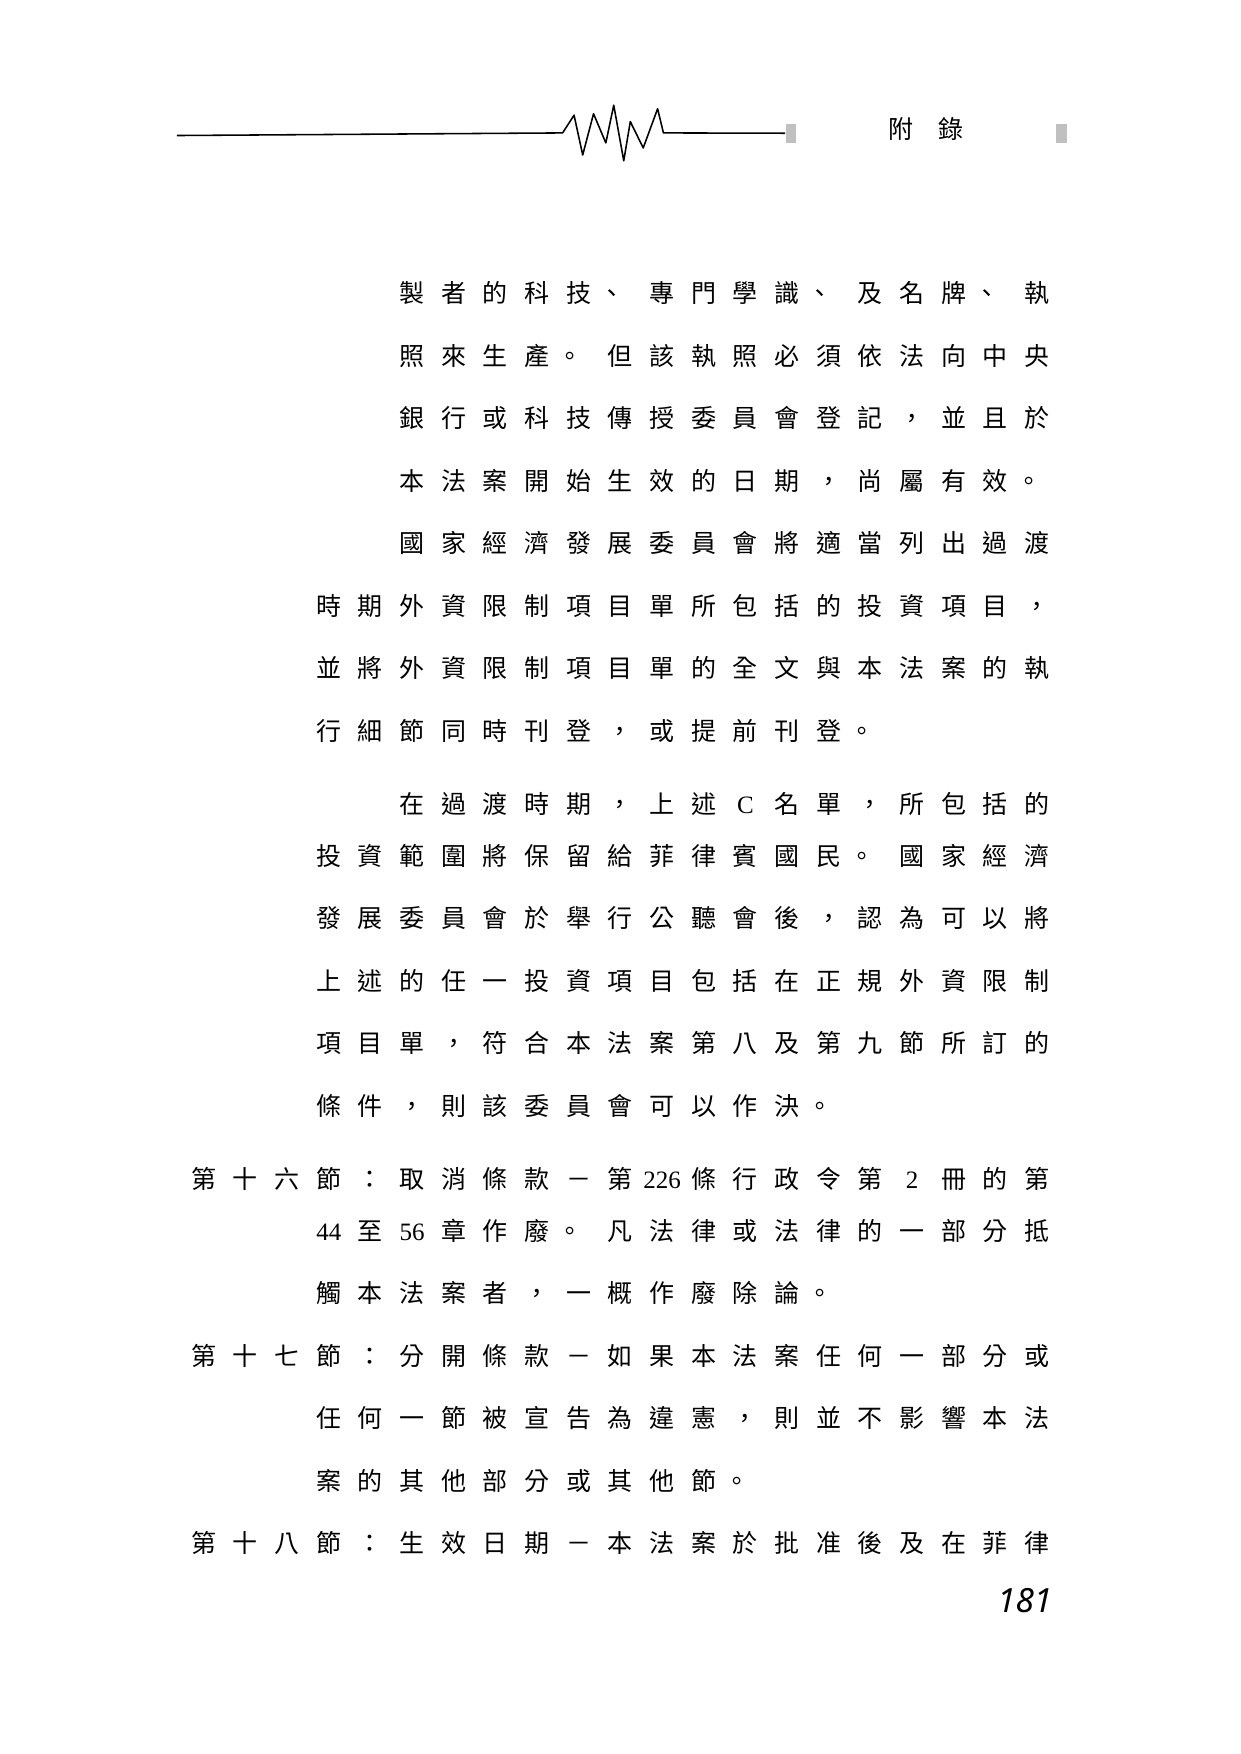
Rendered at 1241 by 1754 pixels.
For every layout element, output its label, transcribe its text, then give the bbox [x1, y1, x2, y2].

text 國家經濟發展委員會將適當列出過渡時期外資限制項目單所包括的投資項目，並將外資限制項目單的全文與本法案的執行細節同時刊登，或提前刊登。 [306, 500, 1058, 750]
text 第十八節：生效日期－本法案於批准後及在菲律 [183, 1500, 1058, 1563]
text 在過渡時期，上述C名單，所包括的投資範圍將保留給菲律賓國民。國家經濟發展委員會於舉行公聽會後，認為可以將上述的任一投資項目包括在正規外資限制項目單，符合本法案第八及第九節所訂的條件，則該委員會可以作決。 [306, 750, 1058, 1125]
text 第十六節：取消條款－第226條行政令第2冊的第44至56章作廢。凡法律或法律的一部分抵觸本法案者，一概作廢除論。 [183, 1125, 1058, 1313]
text 第十七節：分開條款－如果本法案任何一部分或任何一節被宣告為違憲，則並不影響本法案的其他部分或其他節。 [183, 1313, 1058, 1500]
text 製者的科技、專門學識、及名牌、執照來生產。但該執照必須依法向中央銀行或科技傳授委員會登記，並且於本法案開始生效的日期，尚屬有效。 [330, 250, 1058, 500]
